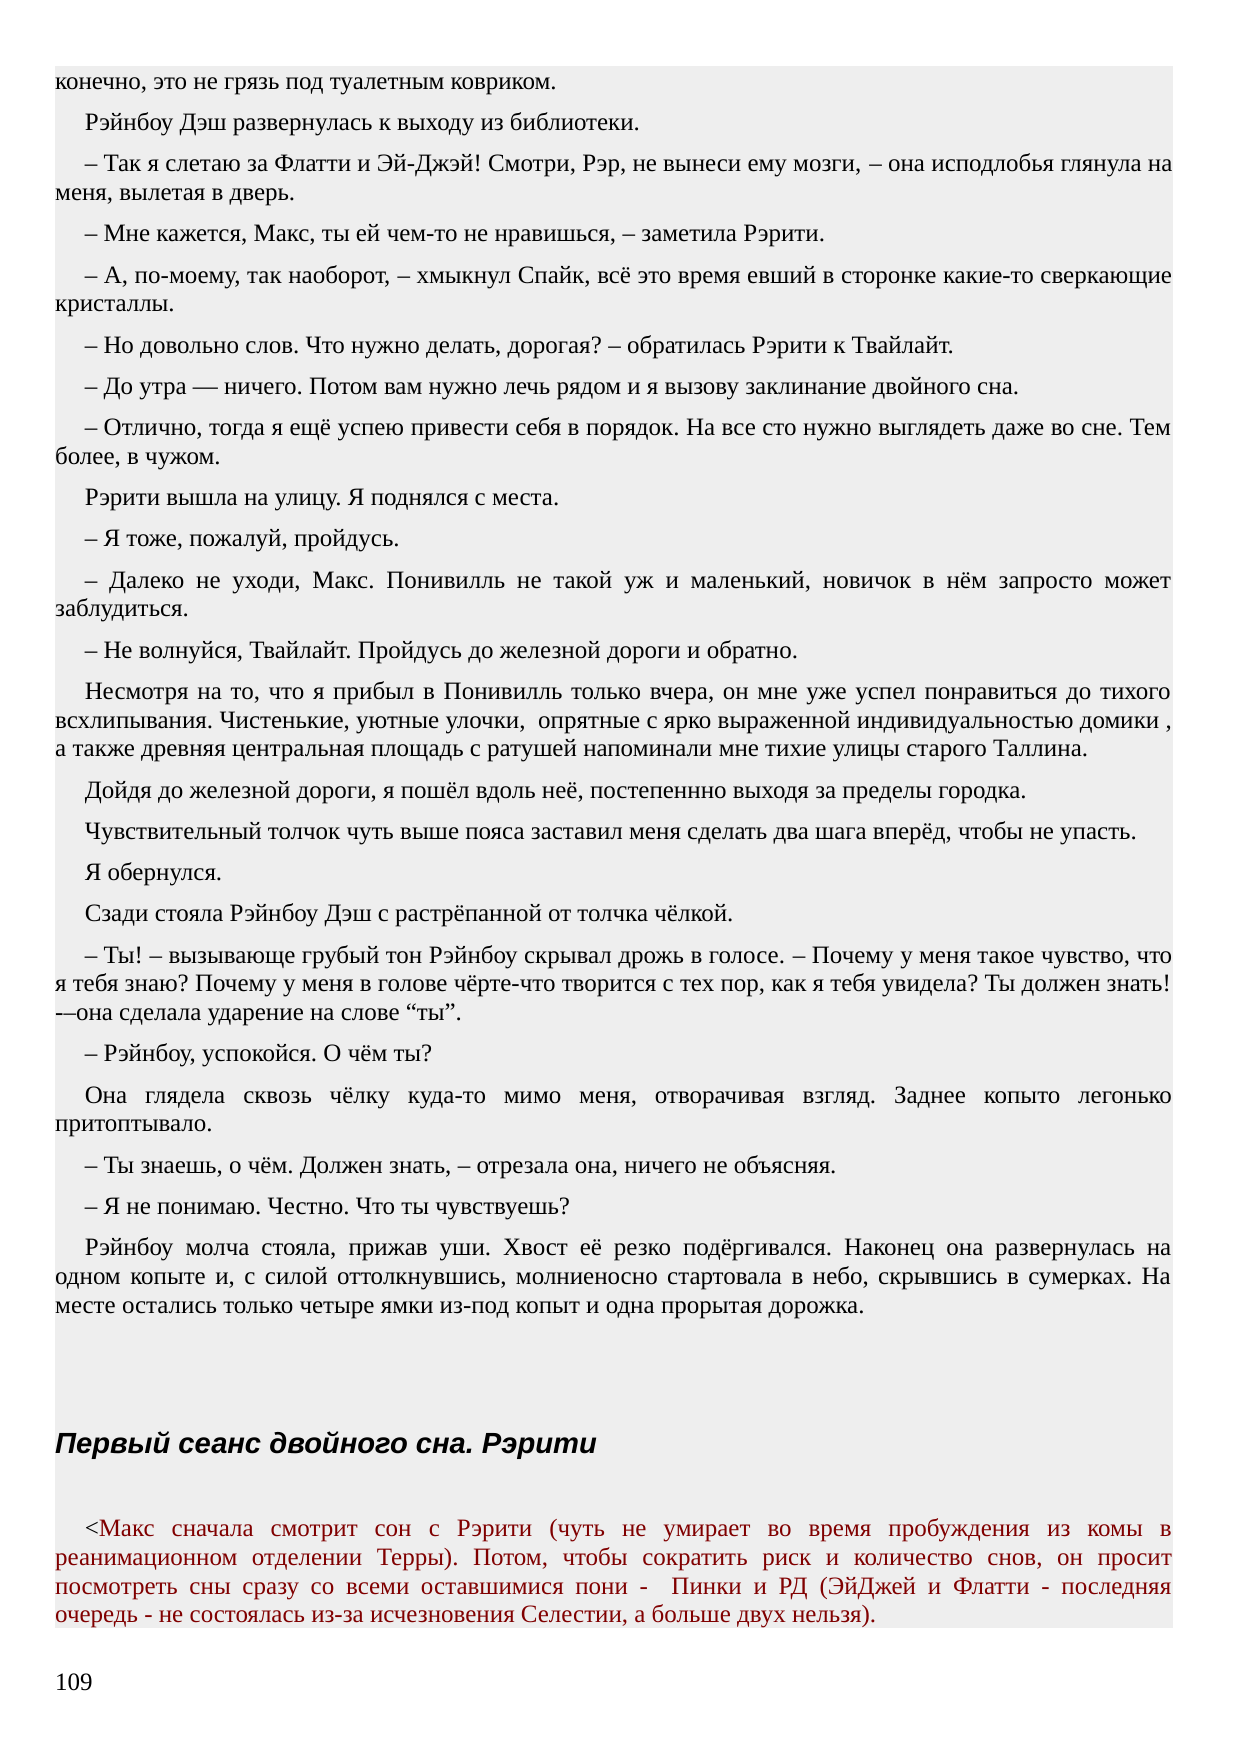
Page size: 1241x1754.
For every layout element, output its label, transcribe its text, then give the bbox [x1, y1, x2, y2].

text – Далеко не уходи, Макс. Понивилль не такой уж и маленький, новичок в нём запросто может заблудиться. [55, 565, 1173, 622]
text – Я не понимаю. Честно. Что ты чувствуешь? [55, 1191, 1173, 1220]
text Она глядела сквозь чёлку куда-то мимо меня, отворачивая взгляд. Заднее копыто легонько притоптывало. [55, 1080, 1173, 1137]
text – Отлично, тогда я ещё успею привести себя в порядок. На все сто нужно выглядеть даже во сне. Тем более, в чужом. [55, 412, 1173, 470]
subtitle Первый сеанс двойного сна. Рэрити [55, 1426, 1173, 1459]
text Рэрити вышла на улицу. Я поднялся с места. [55, 482, 1173, 511]
text Чувствительный толчок чуть выше пояса заставил меня сделать два шага вперёд, чтобы не упасть. [55, 816, 1173, 845]
text Рэйнбоу молча стояла, прижав уши. Хвост её резко подёргивался. Наконец она развернулась на одном копыте и, с силой оттолкнувшись, молниеносно стартовала в небо, скрывшись в сумерках. На месте остались только четыре ямки из-под копыт и одна прорытая дорожка. [55, 1232, 1173, 1318]
text – А, по-моему, так наоборот, – хмыкнул Спайк, всё это время евший в сторонке какие-то сверкающие кристаллы. [55, 260, 1173, 317]
text – Не волнуйся, Твайлайт. Пройдусь до железной дороги и обратно. [55, 635, 1173, 663]
text Рэйнбоу Дэш развернулась к выходу из библиотеки. [55, 107, 1173, 136]
text Я обернулся. [55, 857, 1173, 886]
text – Так я слетаю за Флатти и Эй-Джэй! Смотри, Рэр, не вынеси ему мозги, – она исподлобья глянула на меня, вылетая в дверь. [55, 148, 1173, 206]
text – Я тоже, пожалуй, пройдусь. [55, 523, 1173, 552]
text – Мне кажется, Макс, ты ей чем-то не нравишься, – заметила Рэрити. [55, 218, 1173, 247]
text Дойдя до железной дороги, я пошёл вдоль неё, постепеннно выходя за пределы городка. [55, 775, 1173, 803]
text – Рэйнбоу, успокойся. О чём ты? [55, 1038, 1173, 1067]
text – Ты знаешь, о чём. Должен знать, – отрезала она, ничего не объясняя. [55, 1150, 1173, 1178]
text – До утра — ничего. Потом вам нужно лечь рядом и я вызову заклинание двойного сна. [55, 371, 1173, 400]
text – Ты! – вызывающе грубый тон Рэйнбоу скрывал дрожь в голосе. – Почему у меня такое чувство, что я тебя знаю? Почему у меня в голове чёрте-что творится с тех пор, как я тебя увидела? Ты должен знать! -–она сделала ударение на слове “ты”. [55, 940, 1173, 1026]
text Несмотря на то, что я прибыл в Понивилль только вчера, он мне уже успел понравиться до тихого всхлипывания. Чистенькие, уютные улочки, опрятные с ярко выраженной индивидуальностью домики , а также древняя центральная площадь с ратушей напоминали мне тихие улицы старого Таллина. [55, 676, 1173, 762]
text конечно, это не грязь под туалетным ковриком. [55, 66, 1173, 95]
text Сзади стояла Рэйнбоу Дэш с растрёпанной от толчка чёлкой. [55, 898, 1173, 927]
text – Но довольно слов. Что нужно делать, дорогая? – обратилась Рэрити к Твайлайт. [55, 330, 1173, 358]
text <Макс сначала смотрит сон с Рэрити (чуть не умирает во время пробуждения из комы в реанимационном отделении Терры). Потом, чтобы сократить риск и количество снов, он просит посмотреть сны сразу со всеми оставшимися пони - Пинки и РД (ЭйДжей и Флатти - последняя очередь - не состоялась из-за исчезновения Селестии, а больше двух нельзя). [55, 1513, 1173, 1628]
